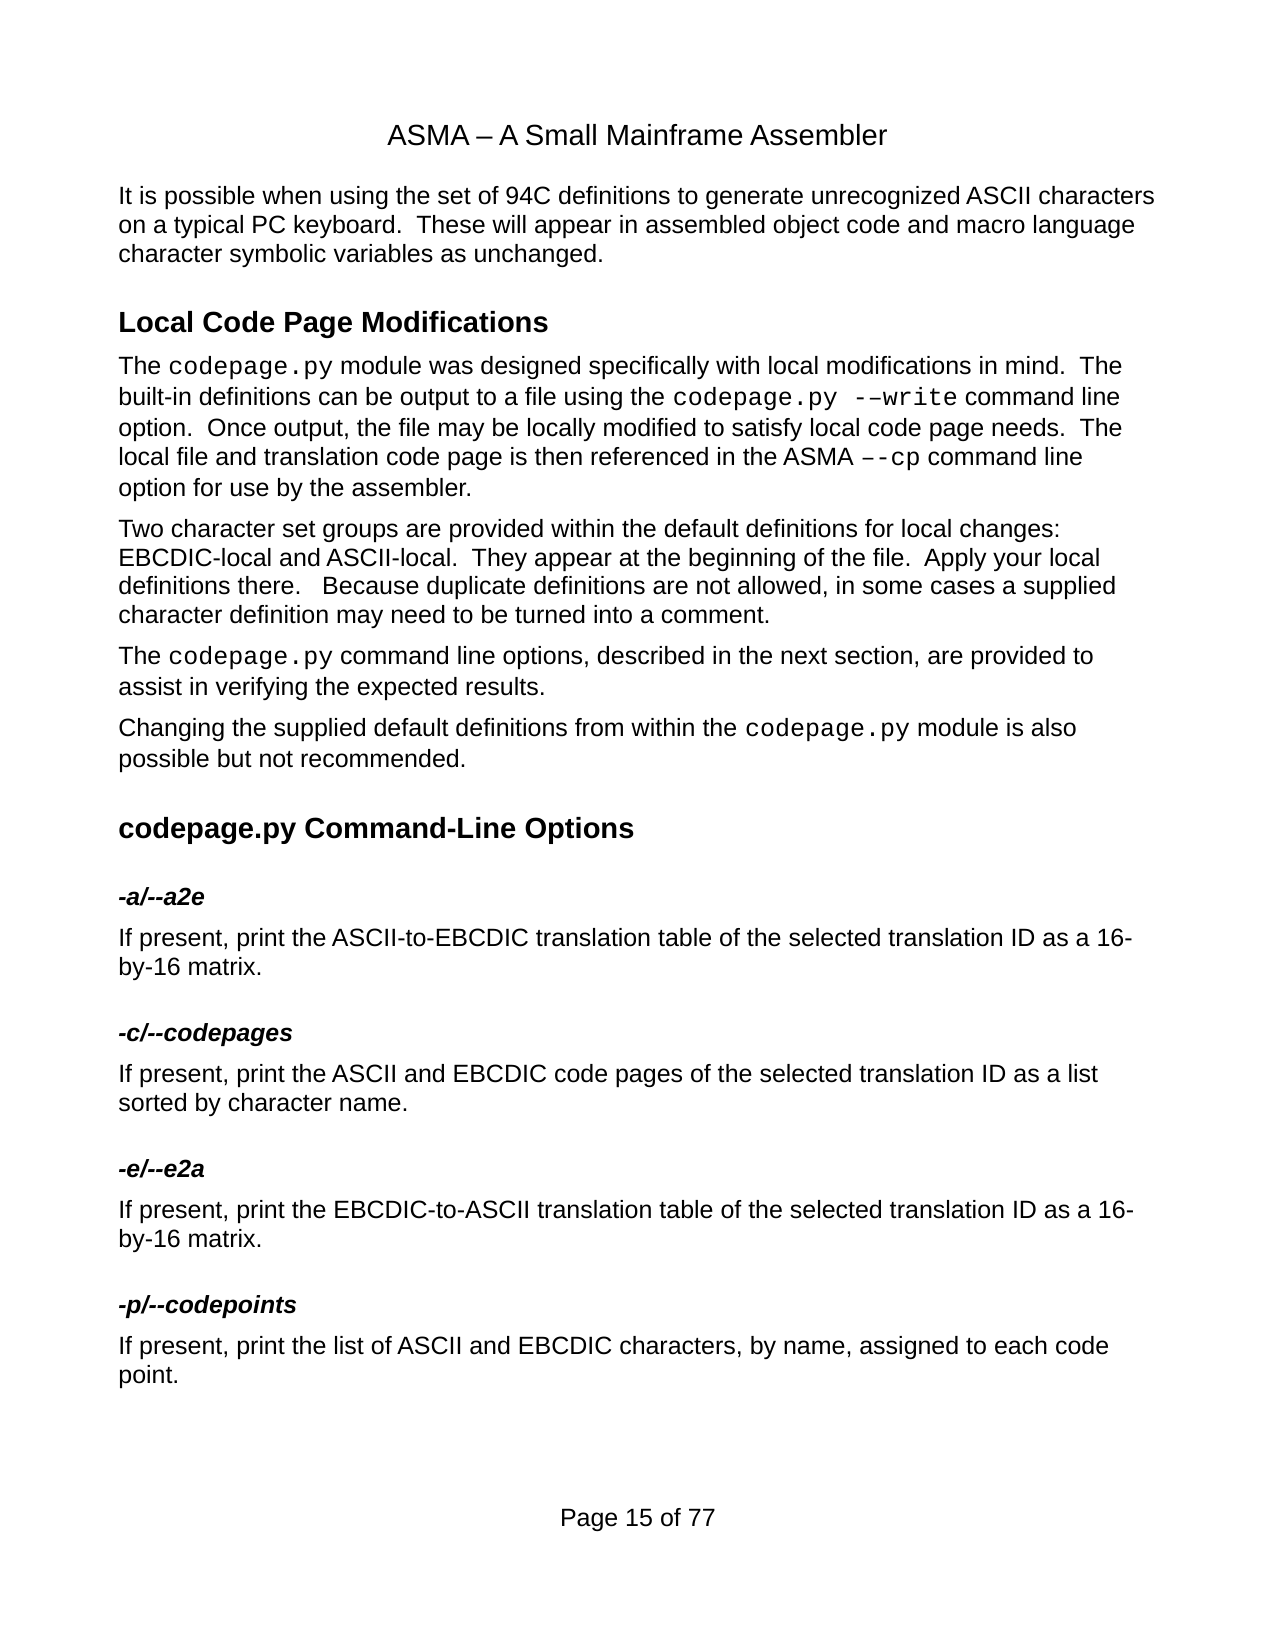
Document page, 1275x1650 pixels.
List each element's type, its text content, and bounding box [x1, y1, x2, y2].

text It is possible when using the set of 94C definitions to generate unrecognized ASCII characters on a typical PC keyboard. These will appear in assembled object code and macro language character symbolic variables as unchanged. [118, 181, 1157, 267]
subtitle -e/--e2a [118, 1154, 1157, 1182]
subtitle -a/--a2e [118, 882, 1157, 910]
text If present, print the list of ASCII and EBCDIC characters, by name, assigned to each code point. [118, 1331, 1157, 1388]
text If present, print the EBCDIC-to-ASCII translation table of the selected translation ID as a 16-by-16 matrix. [118, 1195, 1157, 1252]
text The codepage.py command line options, described in the next section, are provided to assist in verifying the expected results. [118, 641, 1157, 701]
subtitle -p/--codepoints [118, 1290, 1157, 1318]
subtitle codepage.py Command-Line Options [118, 811, 1157, 844]
text If present, print the ASCII and EBCDIC code pages of the selected translation ID as a list sorted by character name. [118, 1059, 1157, 1116]
text Changing the supplied default definitions from within the codepage.py module is also possible but not recommended. [118, 713, 1157, 773]
text The codepage.py module was designed specifically with local modifications in mind. The built-in definitions can be output to a file using the codepage.py -–write command line option. Once output, the file may be locally modified to satisfy local code page needs. The local file and translation code page is then referenced in the ASMA –-cp command line option for use by the assembler. [118, 351, 1157, 501]
text If present, print the ASCII-to-EBCDIC translation table of the selected translation ID as a 16-by-16 matrix. [118, 923, 1157, 980]
text Two character set groups are provided within the default definitions for local changes: EBCDIC-local and ASCII-local. They appear at the beginning of the file. Apply your local definitions there. Because duplicate definitions are not allowed, in some cases a supplied character definition may need to be turned into a comment. [118, 514, 1157, 629]
subtitle Local Code Page Modifications [118, 305, 1157, 338]
subtitle -c/--codepages [118, 1018, 1157, 1046]
